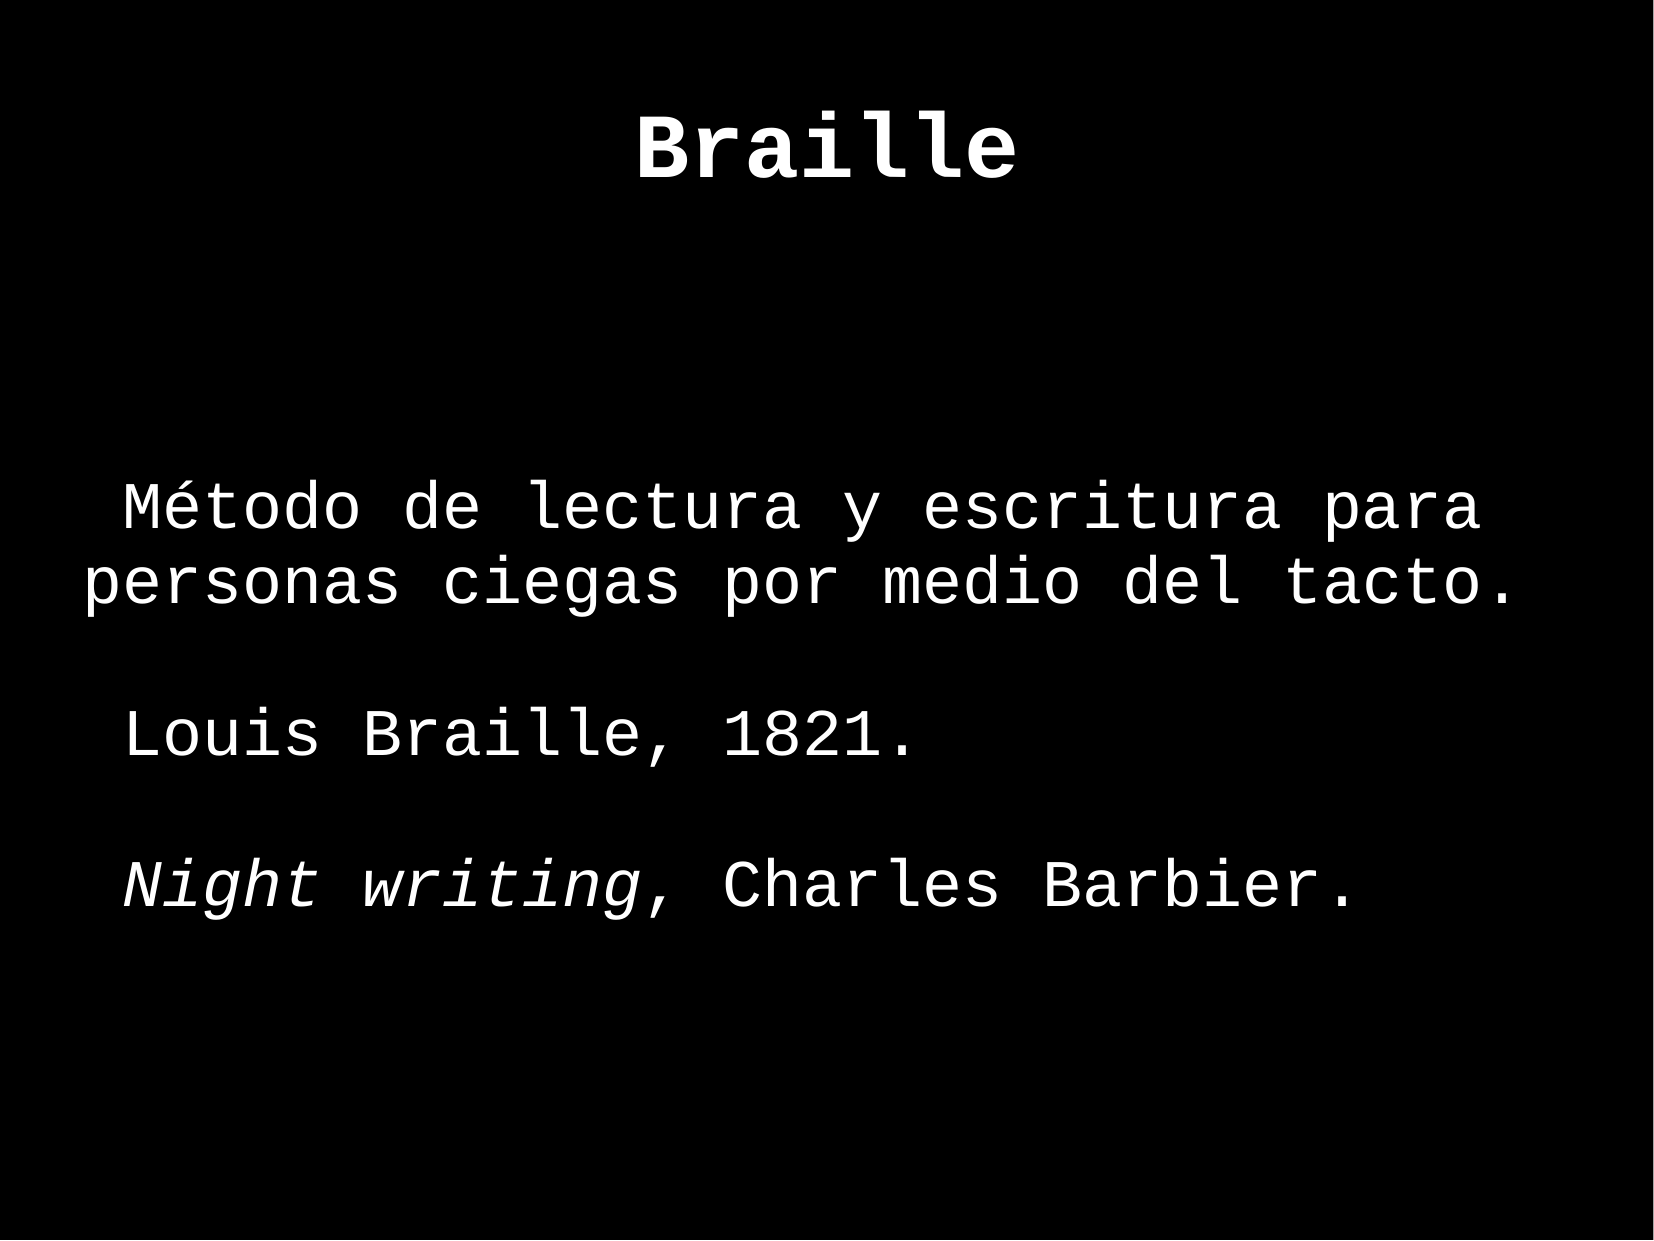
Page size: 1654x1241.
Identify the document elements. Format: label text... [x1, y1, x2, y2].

title Braille [82, 56, 1571, 250]
subtitle Método de lectura y escritura para personas ciegas por medio del tacto. Louis Braille, 1821. Night writing, Charles Barbier. [82, 297, 1571, 1102]
